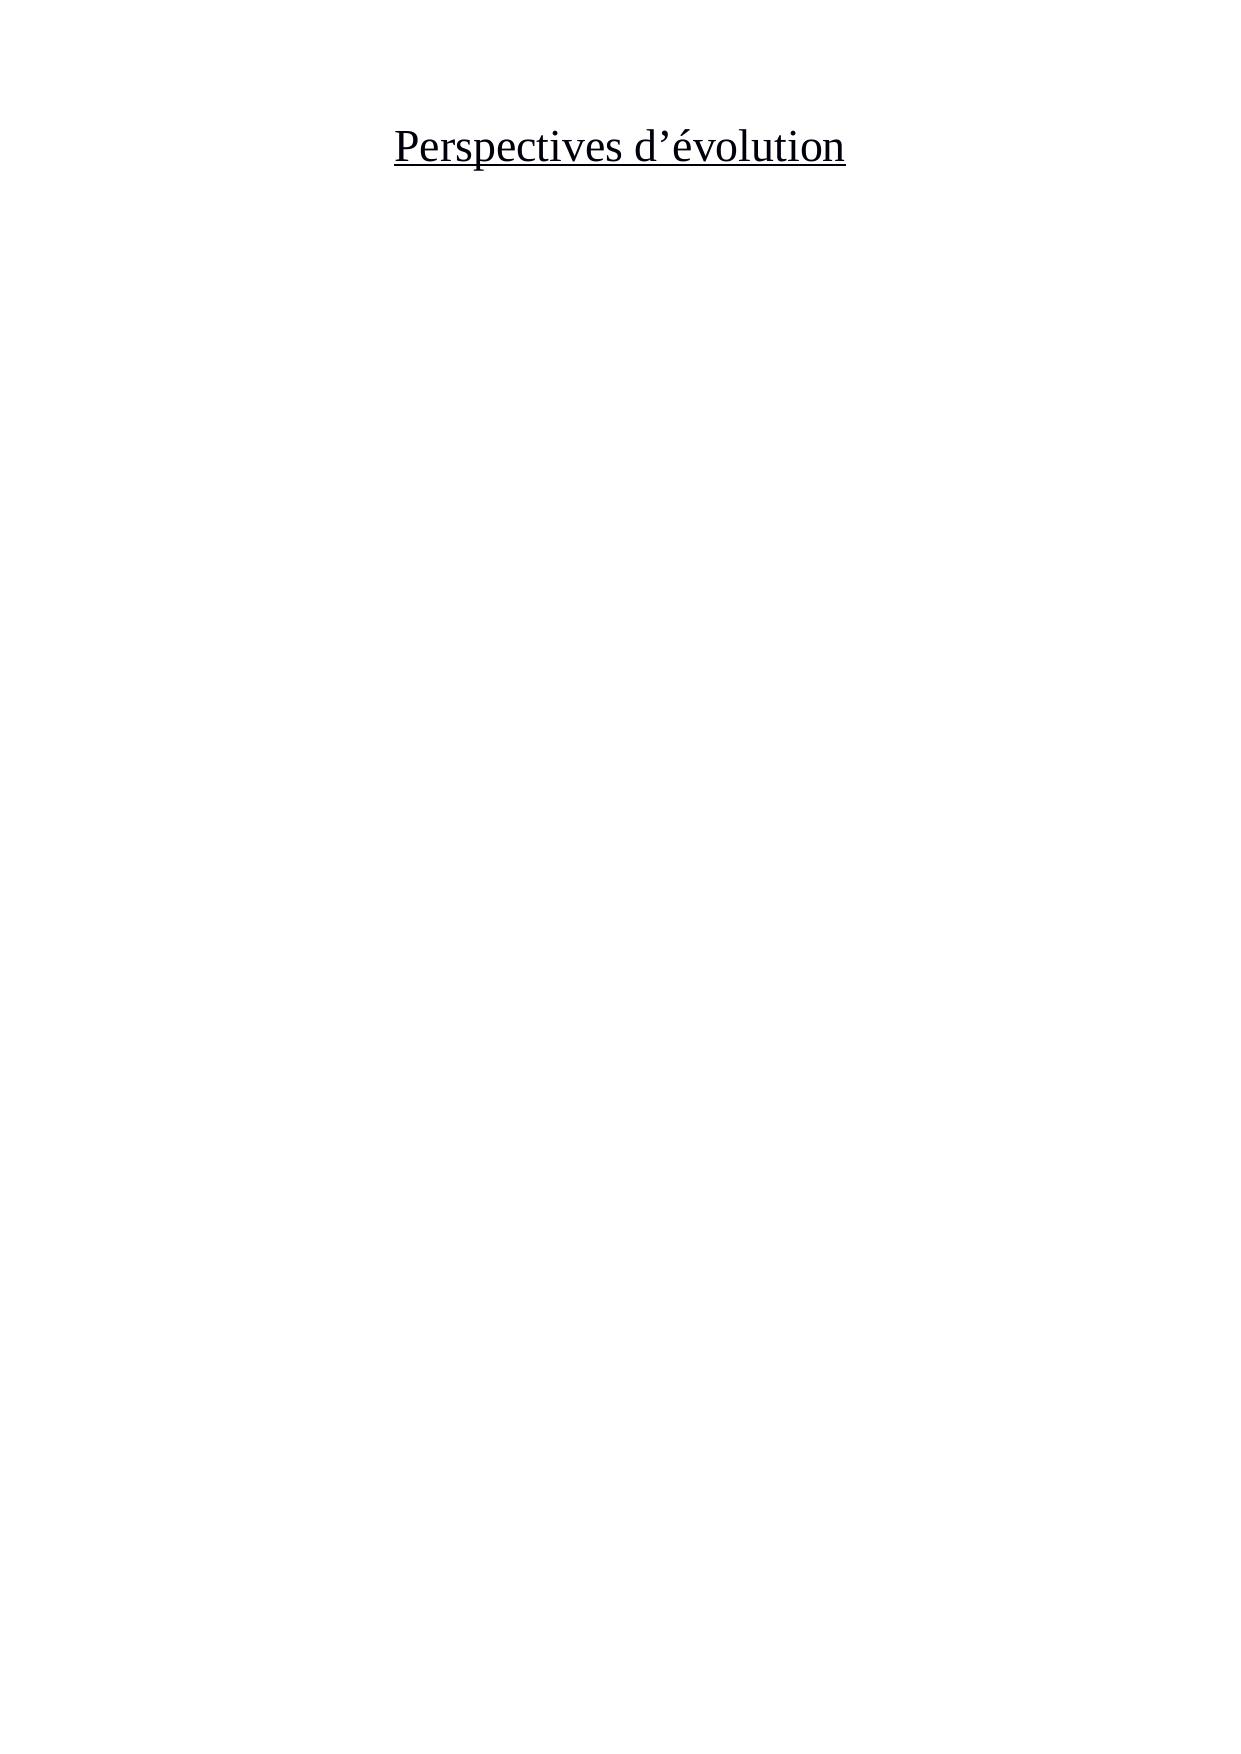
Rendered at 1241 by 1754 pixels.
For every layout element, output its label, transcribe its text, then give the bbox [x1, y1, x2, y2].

text Perspectives d’évolution [118, 118, 1122, 171]
